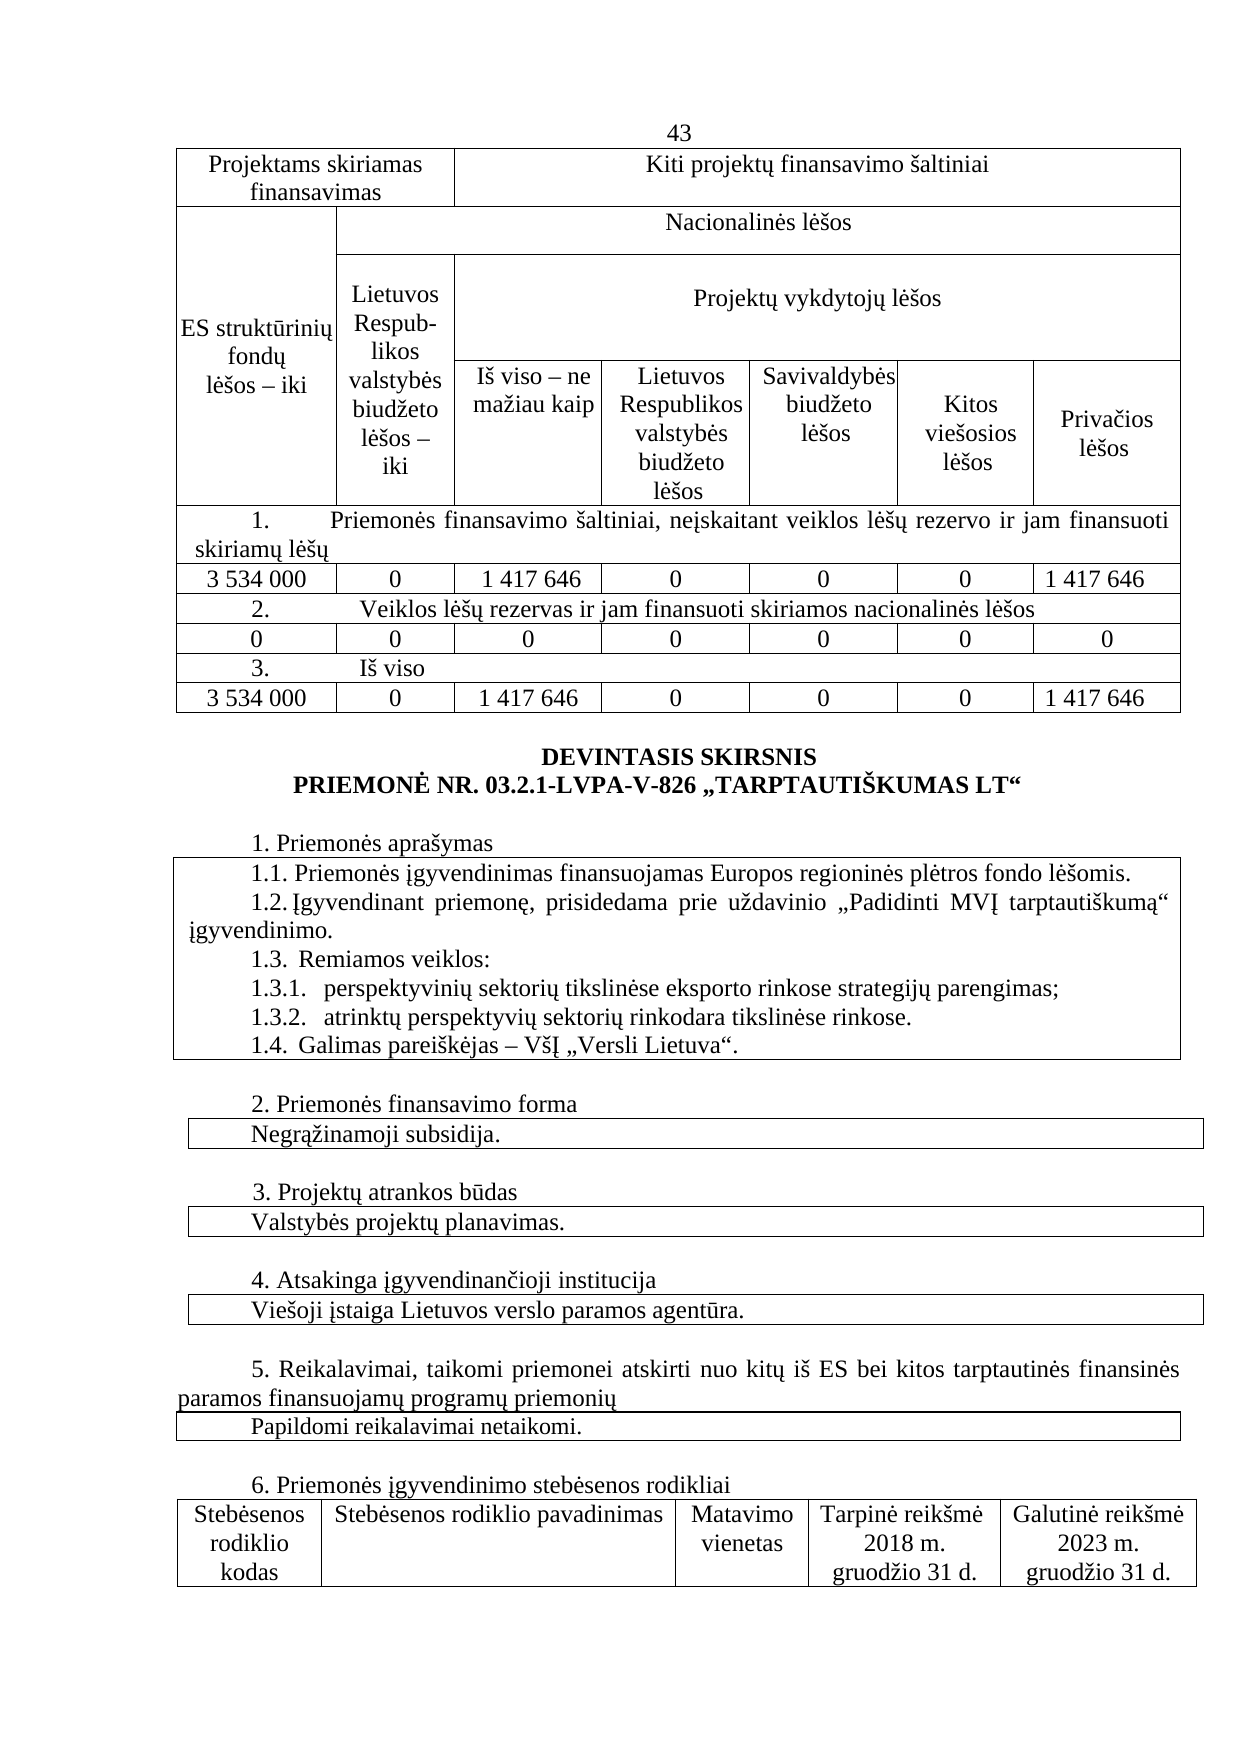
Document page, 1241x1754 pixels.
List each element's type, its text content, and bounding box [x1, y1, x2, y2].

table_header Valstybės projektų planavimas. [189, 1207, 1203, 1236]
table_cell 0 [750, 564, 897, 593]
table_header Papildomi reikalavimai netaikomi. [177, 1413, 1180, 1440]
table_cell 0 [750, 624, 897, 652]
table_cell 3 534 000 [177, 564, 336, 593]
table_cell 0 [337, 624, 454, 652]
table_cell 1.3. Remiamos veiklos: 1.3.1. perspektyvinių sektorių tikslinėse eksporto rinkose strategijų parengimas; 1.3.2. atrinktų perspektyvių sektorių rinkodara tikslinėse rinkose. [174, 944, 1180, 1030]
table_cell 0 [898, 624, 1033, 652]
table_cell 1 417 646 [1034, 564, 1180, 593]
table_cell Savivaldybės biudžeto lėšos [750, 361, 897, 504]
table_cell 0 [750, 683, 897, 712]
table_cell 1 417 646 [455, 564, 601, 593]
table_cell Iš viso – ne mažiau kaip [455, 361, 601, 504]
table_cell 3 534 000 [177, 683, 336, 712]
table_cell 0 [898, 683, 1033, 712]
table_cell 1 417 646 [455, 683, 601, 712]
table_cell 0 [337, 683, 454, 712]
table_cell Kitos viešosios lėšos [898, 361, 1033, 504]
text DEVINTASIS SKIRSNIS [177, 742, 1181, 771]
table_cell Lietuvos Respublikos valstybės biudžeto lėšos [602, 361, 749, 504]
table_header Viešoji įstaiga Lietuvos verslo paramos agentūra. [189, 1295, 1203, 1324]
text 6. Priemonės įgyvendinimo stebėsenos rodikliai [177, 1470, 1181, 1498]
table_cell Privačios lėšos [1034, 361, 1180, 504]
table_header Matavimo vienetas [676, 1500, 808, 1586]
table_cell 0 [602, 564, 749, 593]
text 1. Priemonės aprašymas [244, 828, 1181, 857]
table_cell 0 [602, 624, 749, 652]
table_header Kiti projektų finansavimo šaltiniai [455, 149, 1180, 206]
table_header Negrąžinamoji subsidija. [189, 1119, 1203, 1147]
text 5. Reikalavimai, taikomi priemonei atskirti nuo kitų iš ES bei kitos tarptautinės finansinės paramos finansuojamų programų priemonių [177, 1354, 1181, 1411]
table_cell 2. Veiklos lėšų rezervas ir jam finansuoti skiriamos nacionalinės lėšos [177, 594, 1180, 623]
table_cell Projektų vykdytojų lėšos [455, 255, 1180, 360]
table_header 1.1. Priemonės įgyvendinimas finansuojamas Europos regioninės plėtros fondo lėšomis. [174, 858, 1180, 887]
table_cell 1. Priemonės finansavimo šaltiniai, neįskaitant veiklos lėšų rezervo ir jam finansuoti skiriamų lėšų [177, 506, 1180, 563]
text 2. Priemonės finansavimo forma [251, 1089, 1181, 1118]
text PRIEMONĖ NR. 03.2.1-LVPA-V-826 „TARPTAUTIŠKUMAS LT“ [177, 771, 1137, 799]
table_header Galutinė reikšmė 2023 m. gruodžio 31 d. [1001, 1500, 1196, 1586]
table_header Stebėsenos rodiklio pavadinimas [322, 1500, 675, 1586]
table_cell 1.2. Įgyvendinant priemonę, prisidedama prie uždavinio „Padidinti MVĮ tarptautiškumą“ įgyvendinimo. [174, 887, 1180, 944]
table_cell 0 [455, 624, 601, 652]
table_header Projektams skiriamas finansavimas [177, 149, 454, 206]
table_cell 1.4. Galimas pareiškėjas – VšĮ „Versli Lietuva“. [174, 1030, 1180, 1059]
table_cell ES struktūrinių fondų lėšos – iki [177, 207, 336, 504]
table_cell 1 417 646 [1034, 683, 1180, 712]
table_cell Lietuvos Respub-likos valstybės biudžeto lėšos – iki [337, 255, 454, 504]
table_header Stebėsenos rodiklio kodas [178, 1500, 321, 1586]
table_cell 0 [1034, 624, 1180, 652]
table_cell 3. Iš viso [177, 654, 1180, 682]
table_cell 0 [898, 564, 1033, 593]
text 4. Atsakinga įgyvendinančioji institucija [177, 1266, 1181, 1294]
text 3. Projektų atrankos būdas [252, 1177, 1181, 1206]
table_cell 0 [602, 683, 749, 712]
table_cell Nacionalinės lėšos [337, 207, 1180, 253]
table_header Tarpinė reikšmė 2018 m. gruodžio 31 d. [809, 1500, 1000, 1586]
table_cell 0 [337, 564, 454, 593]
table_cell 0 [177, 624, 336, 652]
